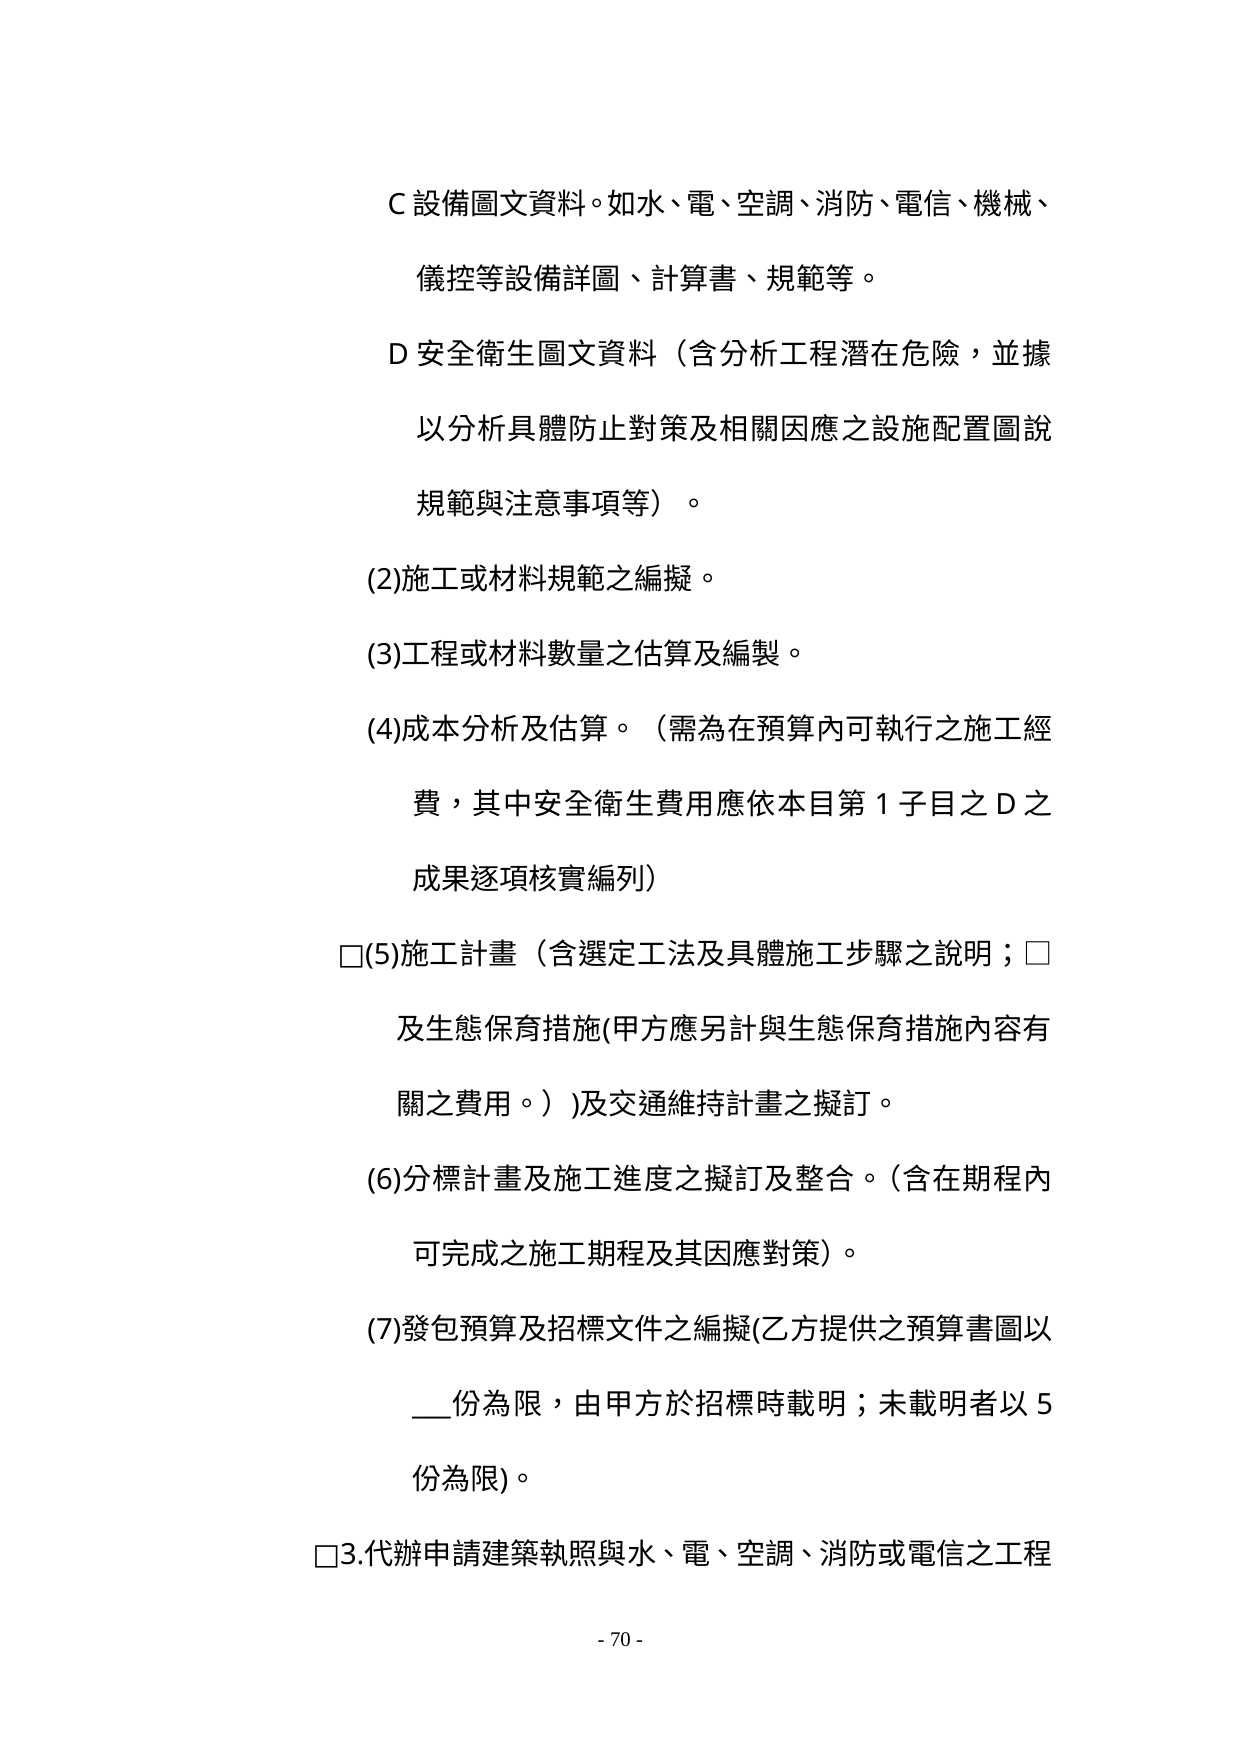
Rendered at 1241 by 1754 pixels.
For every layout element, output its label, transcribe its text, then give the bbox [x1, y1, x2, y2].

text D安全衛生圖文資料（含分析工程潛在危險，並據以分析具體防止對策及相關因應之設施配置圖說規範與注意事項等）。 [387, 314, 1053, 539]
text (6)分標計畫及施工進度之擬訂及整合。（含在期程內可完成之施工期程及其因應對策）。 [367, 1139, 1053, 1289]
text □3.代辦申請建築執照與水、電、空調、消防或電信之工程 [312, 1514, 1053, 1589]
text (3)工程或材料數量之估算及編製。 [367, 614, 1053, 689]
text C設備圖文資料。如水、電、空調、消防、電信、機械、儀控等設備詳圖、計算書、規範等。 [387, 164, 1053, 314]
text (4)成本分析及估算。（需為在預算內可執行之施工經費，其中安全衛生費用應依本目第1子目之D之成果逐項核實編列） [367, 689, 1053, 914]
text □(5)施工計畫（含選定工法及具體施工步驟之說明；□及生態保育措施(甲方應另計與生態保育措施內容有關之費用。）)及交通維持計畫之擬訂。 [337, 914, 1053, 1139]
text (2)施工或材料規範之編擬。 [367, 539, 1053, 614]
text (7)發包預算及招標文件之編擬(乙方提供之預算書圖以___份為限，由甲方於招標時載明；未載明者以5份為限)。 [367, 1289, 1053, 1514]
